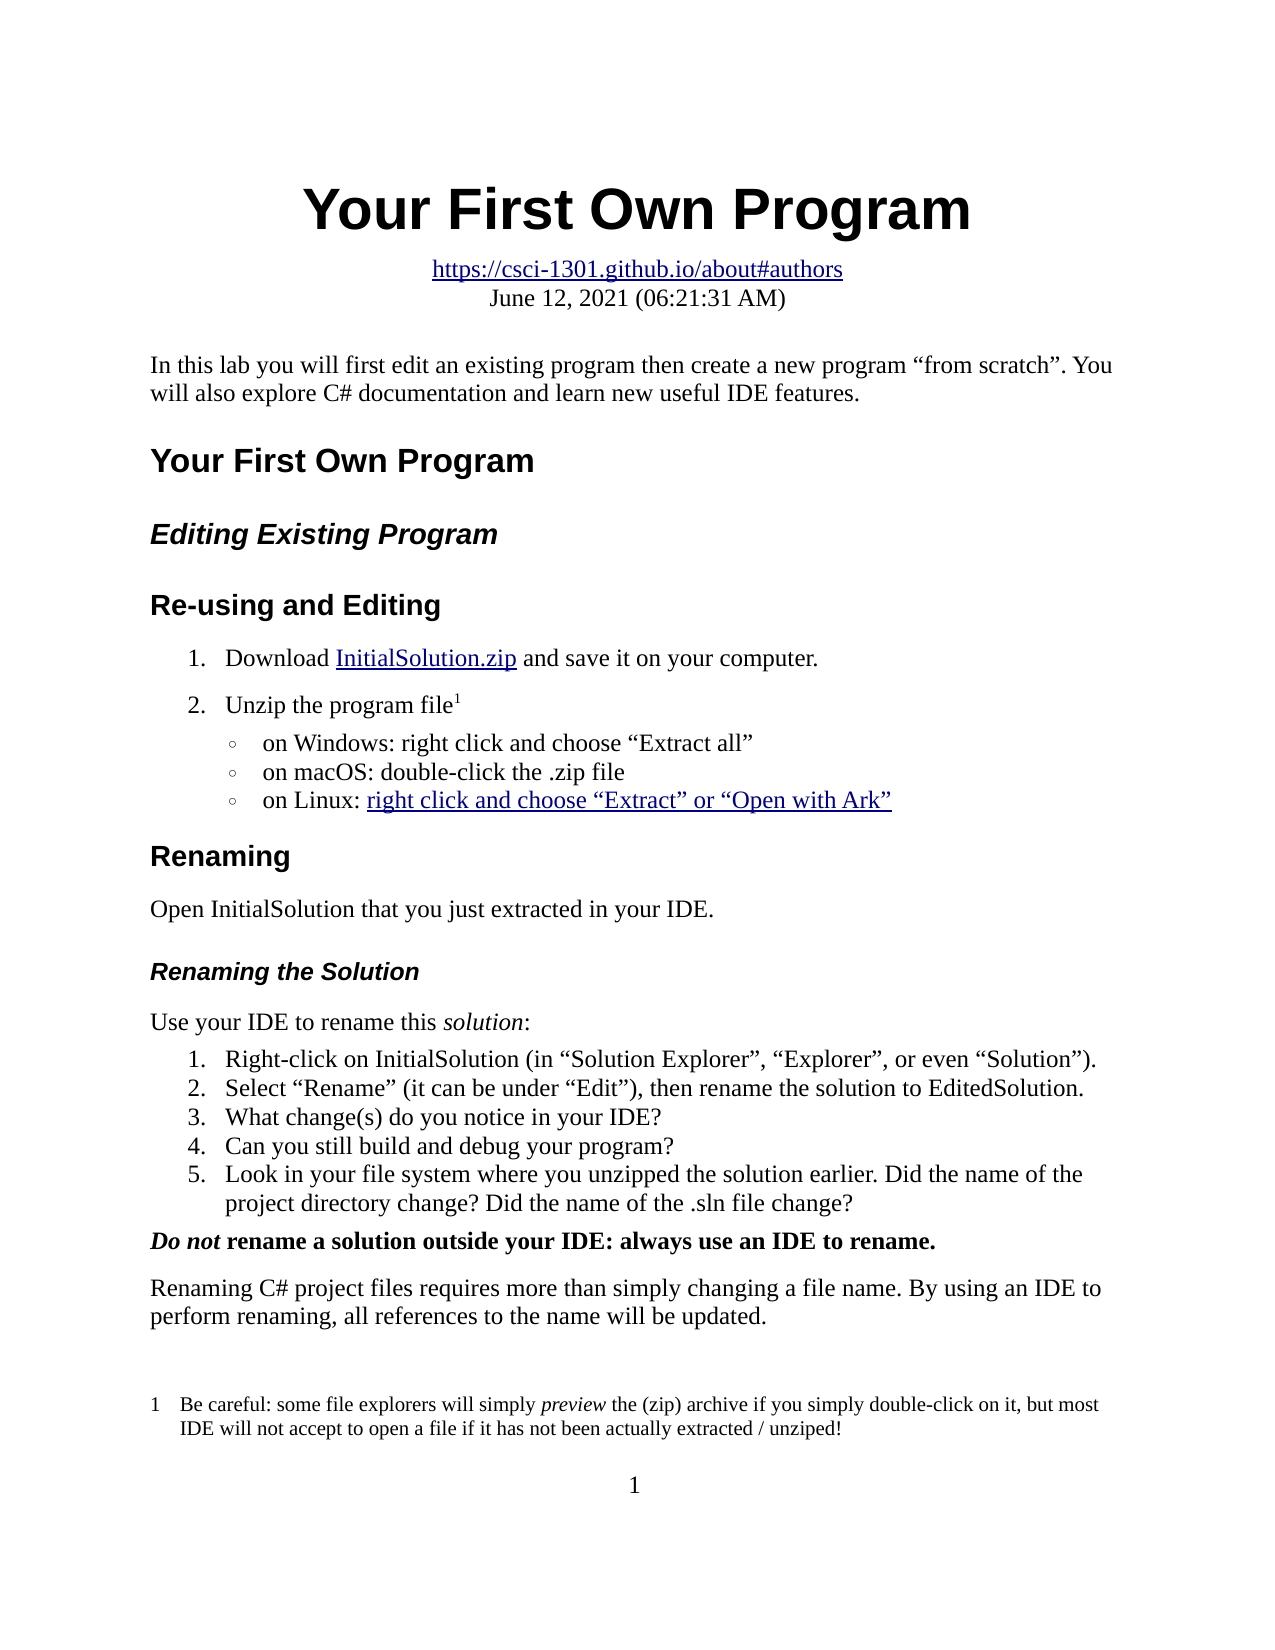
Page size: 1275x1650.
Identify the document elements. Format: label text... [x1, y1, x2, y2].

title Your First Own Program [150, 175, 1125, 242]
text June 12, 2021 (06:21:31 AM) [150, 283, 1125, 312]
text https://csci-1301.github.io/about#authors [150, 254, 1125, 283]
subtitle Renaming [150, 839, 1125, 873]
subtitle Renaming the Solution [150, 957, 1125, 985]
subtitle Your First Own Program [150, 441, 1125, 480]
list Select “Rename” (it can be under “Edit”), then rename the solution to EditedSolution. [187, 1073, 1125, 1102]
text Use your IDE to rename this solution: [150, 1007, 1125, 1036]
list on Linux: right click and choose “Extract” or “Open with Ark” [225, 785, 1125, 814]
list Right-click on InitialSolution (in “Solution Explorer”, “Explorer”, or even “Solution”). [187, 1044, 1125, 1073]
text Renaming C# project files requires more than simply changing a file name. By using an IDE to perform renaming, all references to the name will be updated. [150, 1273, 1125, 1330]
list Download InitialSolution.zip and save it on your computer. [187, 643, 1125, 672]
text In this lab you will first edit an existing program then create a new program “from scratch”. You will also explore C# documentation and learn new useful IDE features. [150, 350, 1125, 407]
list on Windows: right click and choose “Extract all” [225, 728, 1125, 757]
list Be careful: some file explorers will simply preview the (zip) archive if you simply double-click on it, but most IDE will not accept to open a file if it has not been actually extracted / unziped! [150, 1392, 1125, 1440]
text Do not rename a solution outside your IDE: always use an IDE to rename. [150, 1226, 1125, 1255]
list Look in your file system where you unzipped the solution earlier. Did the name of the project directory change? Did the name of the .sln file change? [187, 1159, 1125, 1217]
list Can you still build and debug your program? [187, 1131, 1125, 1159]
text Open InitialSolution that you just extracted in your IDE. [150, 894, 1125, 923]
subtitle Editing Existing Program [150, 517, 1125, 551]
list Unzip the program file [187, 690, 1125, 719]
subtitle Re-using and Editing [150, 588, 1125, 622]
list on macOS: double-click the .zip file [225, 757, 1125, 785]
list What change(s) do you notice in your IDE? [187, 1102, 1125, 1131]
